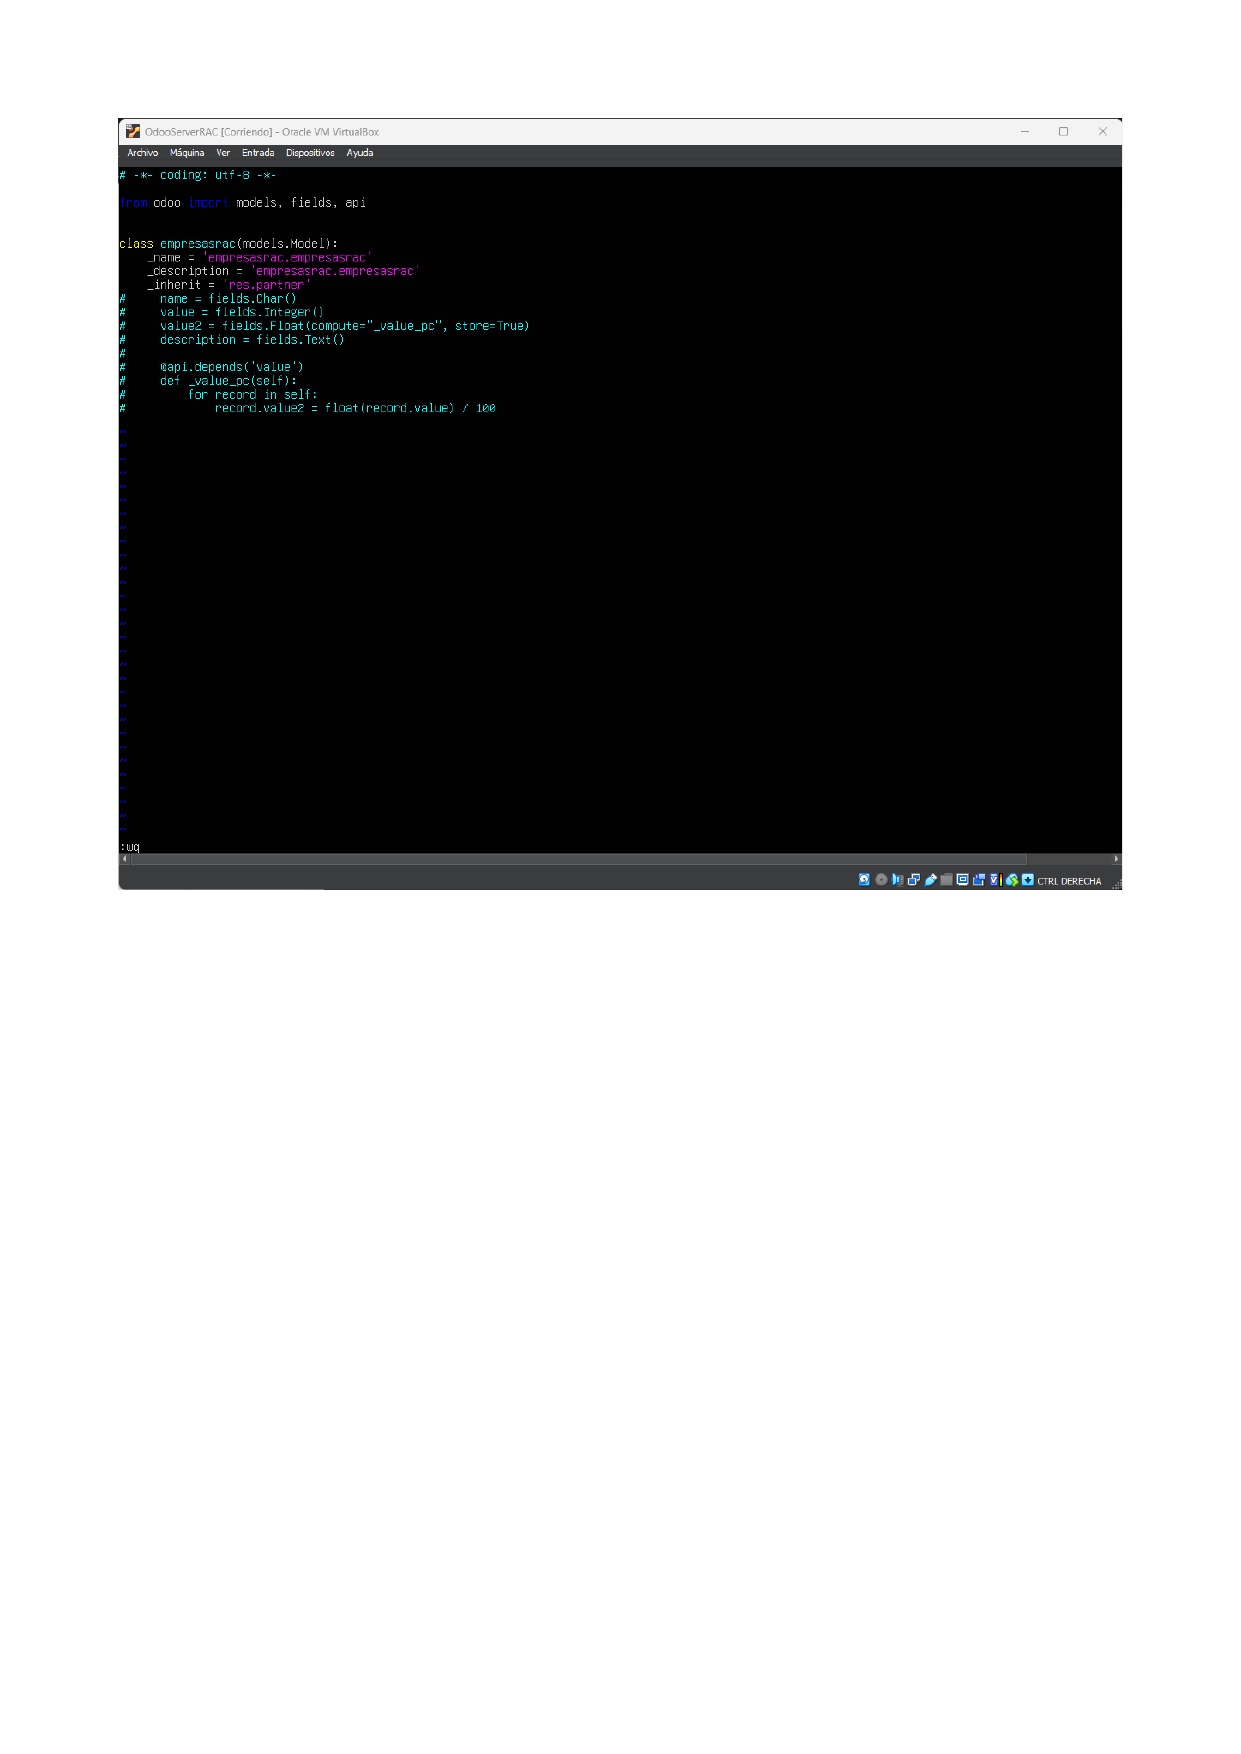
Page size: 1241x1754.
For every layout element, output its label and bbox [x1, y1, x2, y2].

picture [118, 118, 1123, 890]
